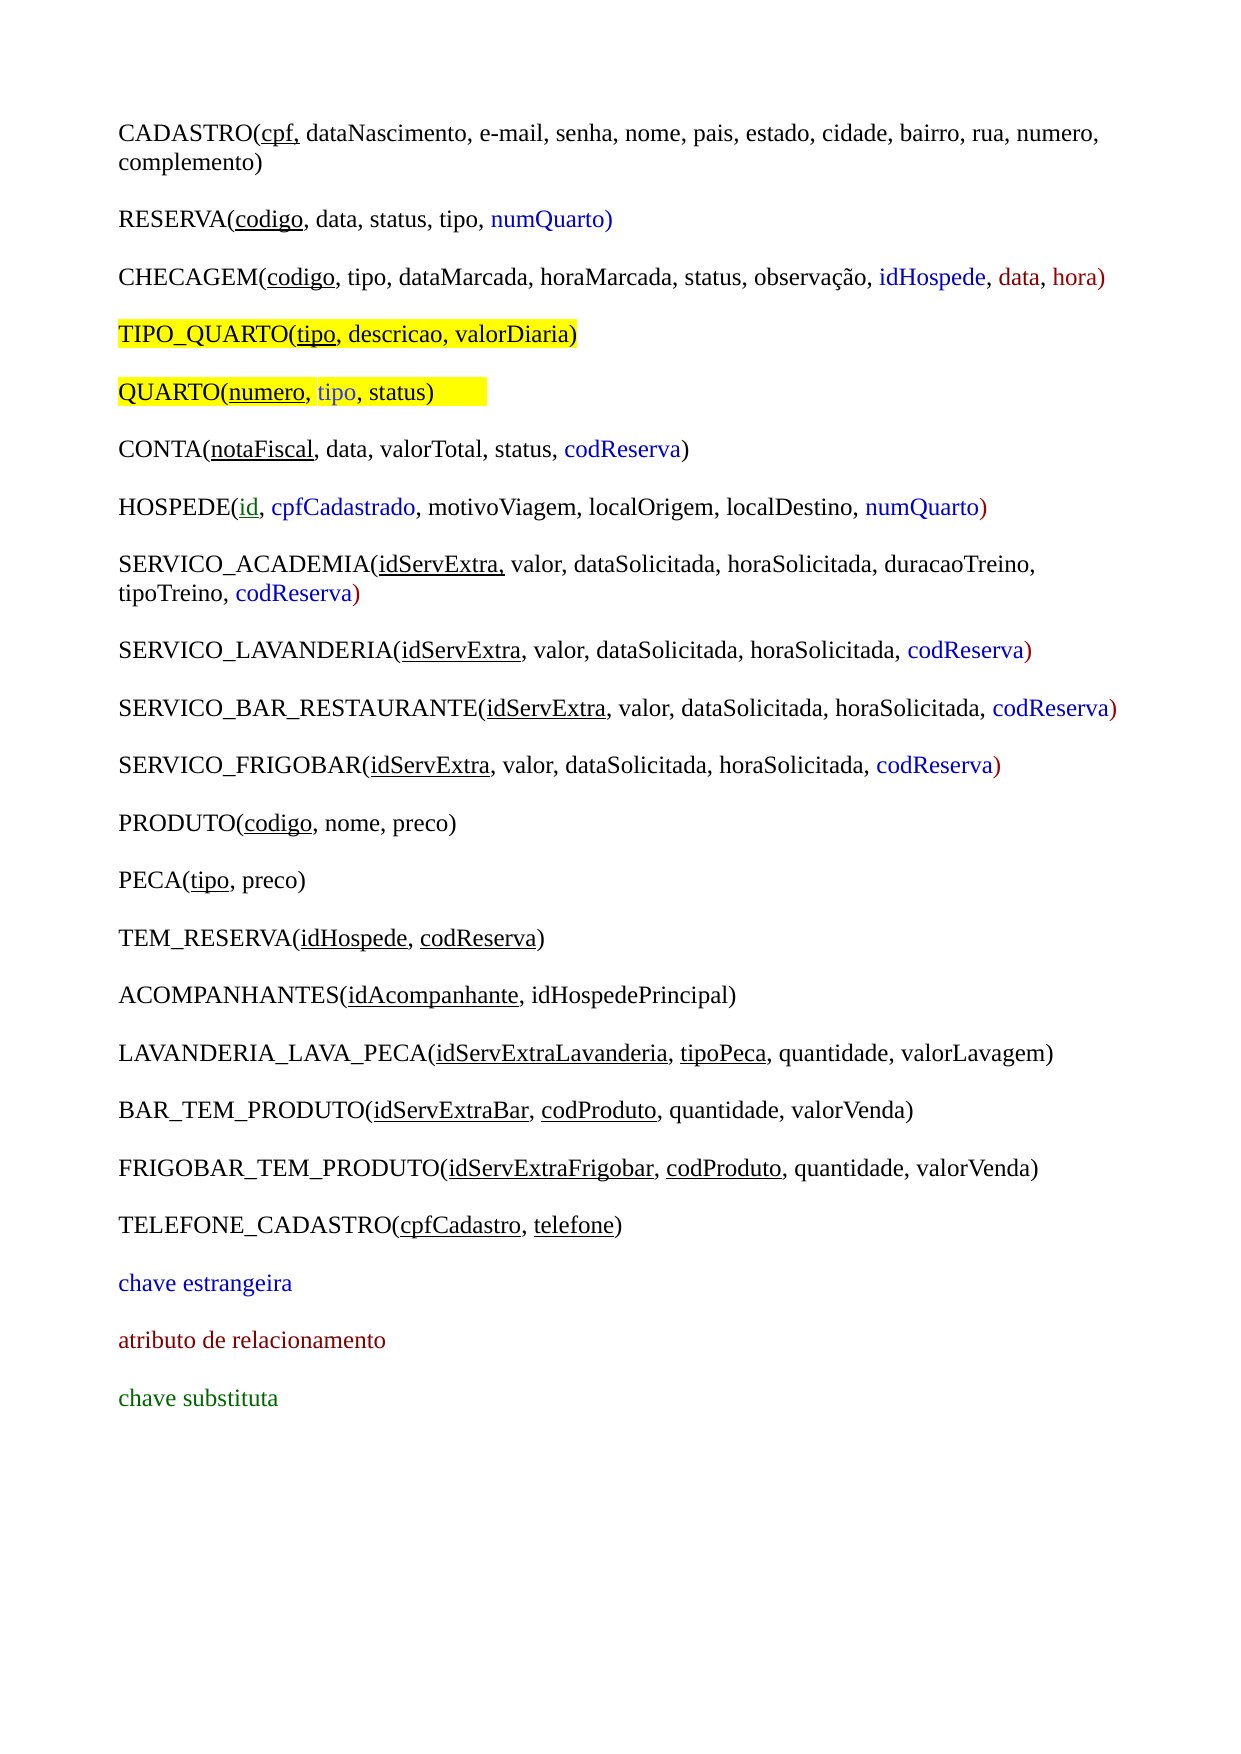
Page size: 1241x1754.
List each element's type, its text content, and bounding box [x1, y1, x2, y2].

text RESERVA(codigo, data, status, tipo, numQuarto) [118, 204, 1122, 233]
text SERVICO_ACADEMIA(idServExtra, valor, dataSolicitada, horaSolicitada, duracaoTreino, tipoTreino, codReserva) [118, 549, 1122, 607]
text CADASTRO(cpf, dataNascimento, e-mail, senha, nome, pais, estado, cidade, bairro, rua, numero, complemento) [118, 118, 1122, 176]
text chave substituta [118, 1383, 1122, 1412]
text chave estrangeira [118, 1268, 1122, 1297]
text SERVICO_BAR_RESTAURANTE(idServExtra, valor, dataSolicitada, horaSolicitada, codReserva) [118, 693, 1122, 722]
text TELEFONE_CADASTRO(cpfCadastro, telefone) [118, 1211, 1122, 1239]
text CHECAGEM(codigo, tipo, dataMarcada, horaMarcada, status, observação, idHospede, data, hora) [118, 262, 1122, 291]
text PRODUTO(codigo, nome, preco) [118, 808, 1122, 837]
text QUARTO(numero, tipo, status) [118, 377, 1122, 406]
text TEM_RESERVA(idHospede, codReserva) [118, 923, 1122, 952]
text BAR_TEM_PRODUTO(idServExtraBar, codProduto, quantidade, valorVenda) [118, 1096, 1122, 1124]
text HOSPEDE(id, cpfCadastrado, motivoViagem, localOrigem, localDestino, numQuarto) [118, 492, 1122, 521]
text FRIGOBAR_TEM_PRODUTO(idServExtraFrigobar, codProduto, quantidade, valorVenda) [118, 1153, 1122, 1182]
text atributo de relacionamento [118, 1326, 1122, 1354]
text SERVICO_FRIGOBAR(idServExtra, valor, dataSolicitada, horaSolicitada, codReserva) [118, 751, 1122, 779]
text ACOMPANHANTES(idAcompanhante, idHospedePrincipal) [118, 981, 1122, 1009]
text CONTA(notaFiscal, data, valorTotal, status, codReserva) [118, 434, 1122, 463]
text LAVANDERIA_LAVA_PECA(idServExtraLavanderia, tipoPeca, quantidade, valorLavagem) [118, 1038, 1122, 1067]
text SERVICO_LAVANDERIA(idServExtra, valor, dataSolicitada, horaSolicitada, codReserva) [118, 636, 1122, 664]
text PECA(tipo, preco) [118, 866, 1122, 894]
text TIPO_QUARTO(tipo, descricao, valorDiaria) [118, 319, 1122, 348]
